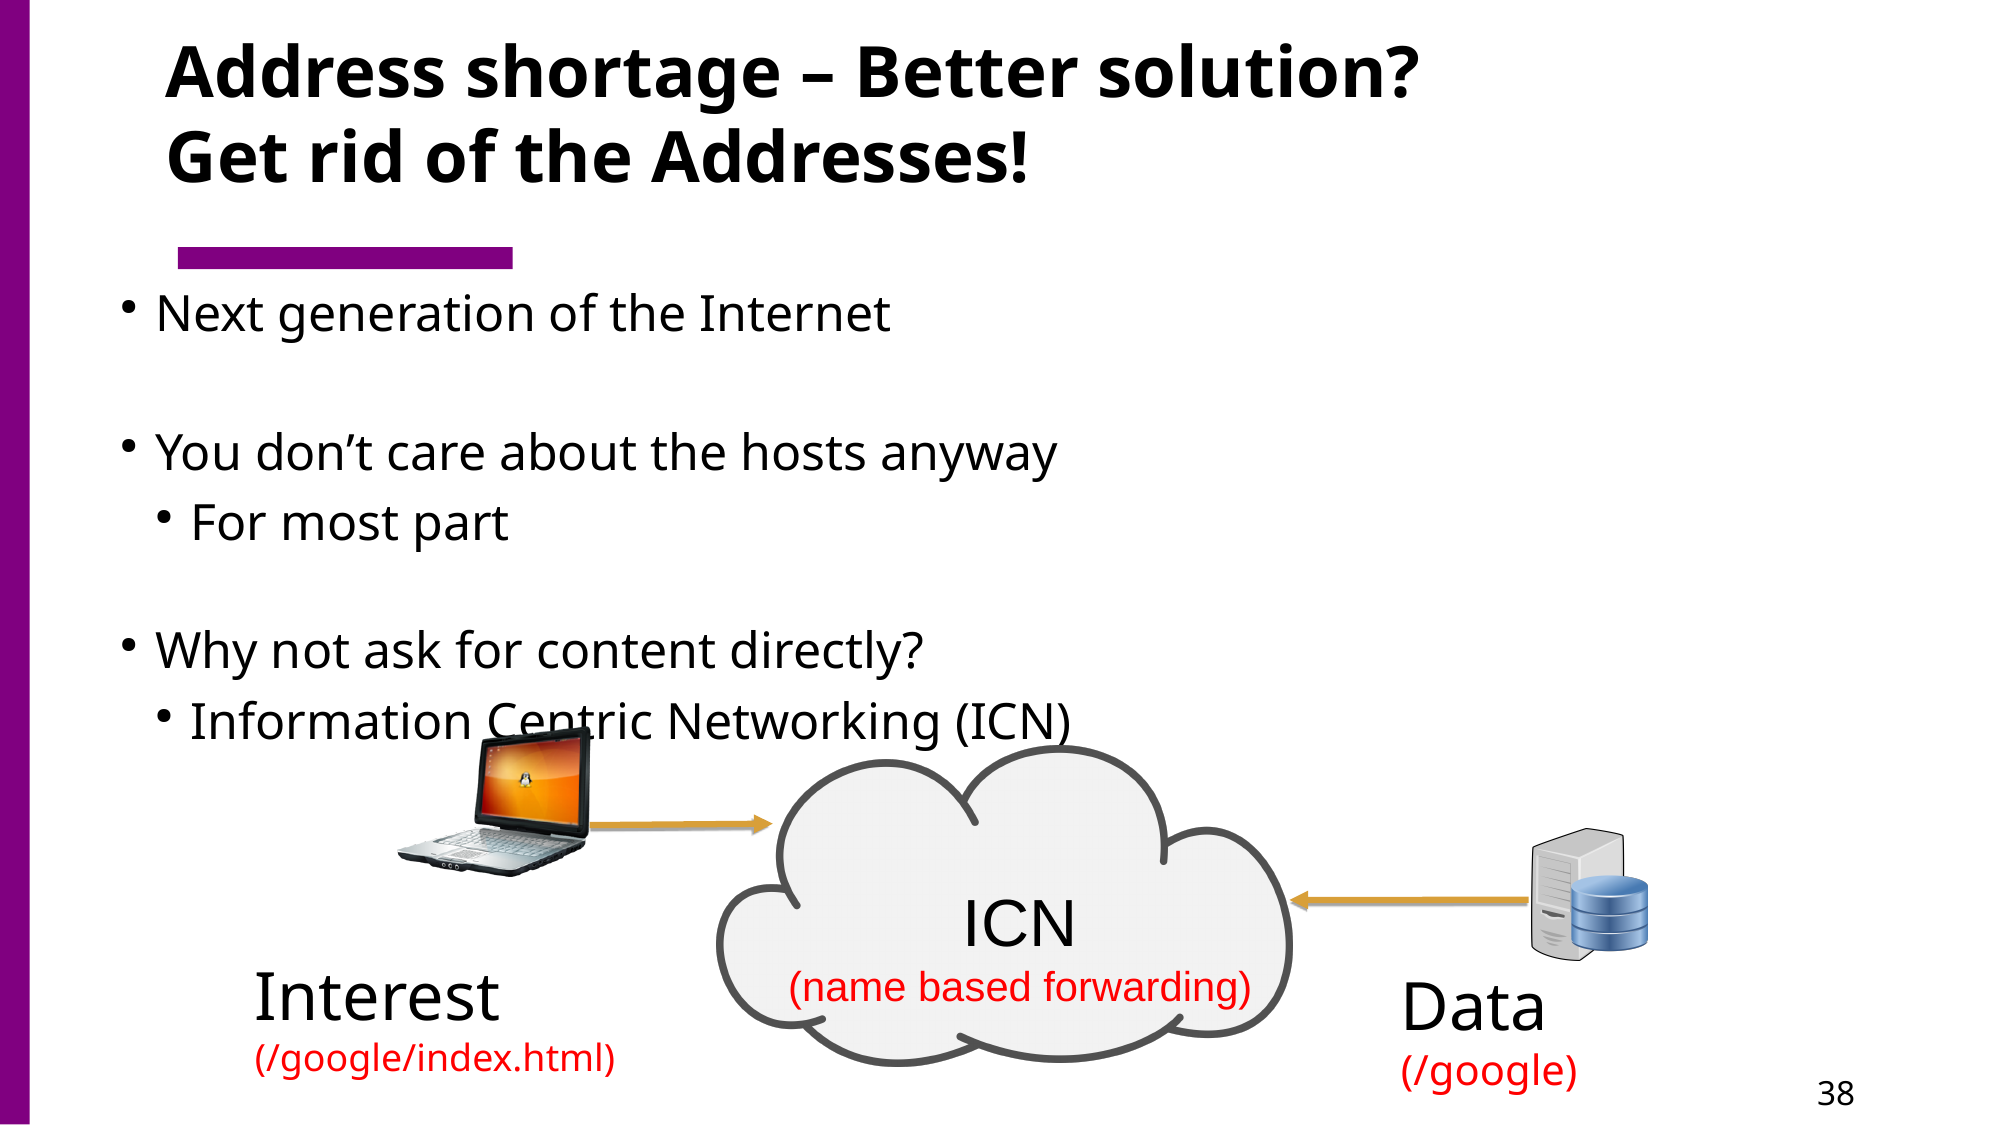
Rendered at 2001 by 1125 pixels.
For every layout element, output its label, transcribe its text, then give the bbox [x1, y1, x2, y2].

picture [716, 745, 1293, 1067]
text_box ICN (name based forwarding) [817, 872, 1224, 984]
text_box Next generation of the Internet You don’t care about the hosts anyway For most part Why not ask for content directly? Information Centric Networking (ICN) [105, 277, 1786, 1125]
picture [394, 706, 597, 895]
text_box Interest (/google/index.html) [240, 946, 705, 1081]
text_box Data (/google) [1386, 956, 1756, 1067]
text_box Address shortage – Better solution? Get rid of the Addresses! [151, 0, 1849, 212]
picture [1531, 828, 1648, 961]
